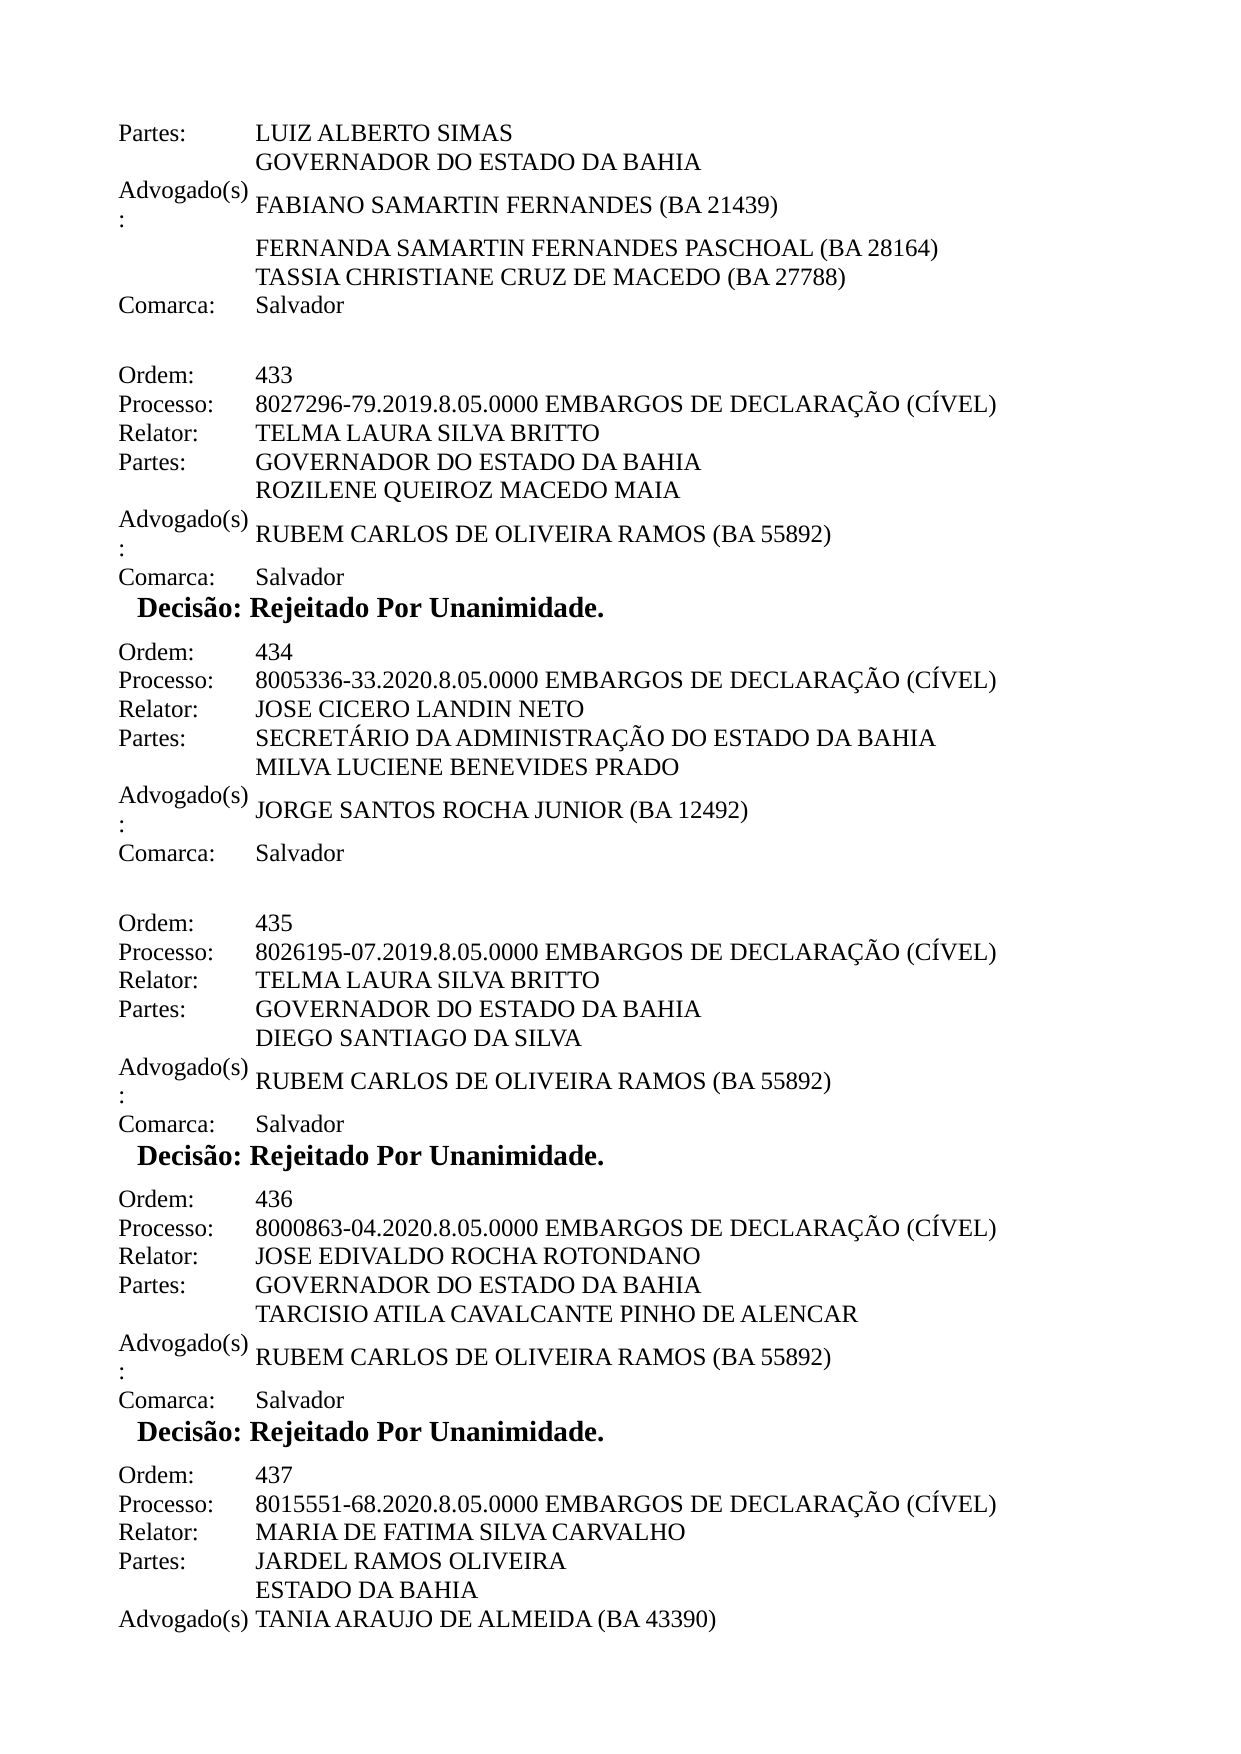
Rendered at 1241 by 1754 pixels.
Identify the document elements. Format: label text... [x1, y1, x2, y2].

table_cell RUBEM CARLOS DE OLIVEIRA RAMOS (BA 55892) [255, 504, 997, 562]
table_cell Advogado(s): [118, 1328, 255, 1385]
table_cell 8005336-33.2020.8.05.0000 EMBARGOS DE DECLARAÇÃO (CÍVEL) [255, 665, 997, 694]
table_cell Salvador [255, 1385, 997, 1414]
table_cell FERNANDA SAMARTIN FERNANDES PASCHOAL (BA 28164) [255, 233, 995, 262]
table_cell [118, 1575, 255, 1604]
table_cell Advogado(s): [118, 780, 255, 838]
table_cell JOSE EDIVALDO ROCHA ROTONDANO [255, 1241, 997, 1270]
table_cell TARCISIO ATILA CAVALCANTE PINHO DE ALENCAR [255, 1299, 997, 1328]
table_header Ordem: [118, 1460, 255, 1489]
table_cell Salvador [255, 291, 995, 319]
table_cell Processo: [118, 1489, 255, 1517]
table_cell MILVA LUCIENE BENEVIDES PRADO [255, 752, 997, 780]
table_cell 8000863-04.2020.8.05.0000 EMBARGOS DE DECLARAÇÃO (CÍVEL) [255, 1213, 997, 1241]
table_cell Salvador [255, 1109, 997, 1138]
text Decisão: Rejeitado Por Unanimidade. [118, 1414, 1101, 1447]
table_header 434 [255, 637, 997, 665]
table_cell TANIA ARAUJO DE ALMEIDA (BA 43390) [255, 1604, 997, 1632]
table_cell SECRETÁRIO DA ADMINISTRAÇÃO DO ESTADO DA BAHIA [255, 723, 997, 752]
table_cell GOVERNADOR DO ESTADO DA BAHIA [255, 1270, 997, 1299]
table_cell Advogado(s): [118, 504, 255, 562]
table_cell GOVERNADOR DO ESTADO DA BAHIA [255, 147, 995, 176]
table_header Ordem: [118, 637, 255, 665]
table_cell Comarca: [118, 291, 255, 319]
table_cell Partes: [118, 1546, 255, 1575]
table_cell Processo: [118, 665, 255, 694]
table_cell Advogado(s) [118, 1604, 255, 1632]
table_cell [118, 147, 255, 176]
table_cell JARDEL RAMOS OLIVEIRA [255, 1546, 997, 1575]
table_cell [118, 476, 255, 504]
table_cell DIEGO SANTIAGO DA SILVA [255, 1023, 997, 1052]
table_cell Relator: [118, 965, 255, 994]
table_header 435 [255, 908, 997, 937]
table_cell TELMA LAURA SILVA BRITTO [255, 418, 997, 447]
table_header Ordem: [118, 1184, 255, 1213]
table_cell MARIA DE FATIMA SILVA CARVALHO [255, 1518, 997, 1546]
table_cell 8026195-07.2019.8.05.0000 EMBARGOS DE DECLARAÇÃO (CÍVEL) [255, 937, 997, 965]
table_cell FABIANO SAMARTIN FERNANDES (BA 21439) [255, 176, 995, 233]
table_cell Relator: [118, 1241, 255, 1270]
table_cell [118, 1299, 255, 1328]
table_cell ESTADO DA BAHIA [255, 1575, 997, 1604]
table_cell [118, 752, 255, 780]
table_cell 8015551-68.2020.8.05.0000 EMBARGOS DE DECLARAÇÃO (CÍVEL) [255, 1489, 997, 1517]
table_cell TASSIA CHRISTIANE CRUZ DE MACEDO (BA 27788) [255, 262, 995, 291]
table_cell Partes: [118, 1270, 255, 1299]
table_cell GOVERNADOR DO ESTADO DA BAHIA [255, 994, 997, 1023]
table_cell Processo: [118, 937, 255, 965]
table_cell LUIZ ALBERTO SIMAS [255, 118, 995, 147]
table_header Ordem: [118, 361, 255, 389]
table_cell Advogado(s): [118, 176, 255, 233]
table_cell Relator: [118, 1518, 255, 1546]
table_cell JOSE CICERO LANDIN NETO [255, 694, 997, 723]
table_cell Comarca: [118, 838, 255, 867]
table_cell Comarca: [118, 1109, 255, 1138]
text Decisão: Rejeitado Por Unanimidade. [118, 591, 1101, 624]
table_cell Partes: [118, 118, 255, 147]
table_cell GOVERNADOR DO ESTADO DA BAHIA [255, 447, 997, 476]
table_cell Relator: [118, 418, 255, 447]
table_cell Partes: [118, 723, 255, 752]
table_cell RUBEM CARLOS DE OLIVEIRA RAMOS (BA 55892) [255, 1052, 997, 1109]
table_header Ordem: [118, 908, 255, 937]
table_cell JORGE SANTOS ROCHA JUNIOR (BA 12492) [255, 780, 997, 838]
table_cell Comarca: [118, 1385, 255, 1414]
table_cell Relator: [118, 694, 255, 723]
table_cell Processo: [118, 389, 255, 418]
text Decisão: Rejeitado Por Unanimidade. [118, 1138, 1101, 1171]
table_cell [118, 233, 255, 262]
table_cell TELMA LAURA SILVA BRITTO [255, 965, 997, 994]
table_cell Processo: [118, 1213, 255, 1241]
table_cell Salvador [255, 562, 997, 591]
table_cell [118, 1023, 255, 1052]
table_cell 8027296-79.2019.8.05.0000 EMBARGOS DE DECLARAÇÃO (CÍVEL) [255, 389, 997, 418]
table_header 433 [255, 361, 997, 389]
table_cell Salvador [255, 838, 997, 867]
table_cell [118, 262, 255, 291]
table_cell Partes: [118, 994, 255, 1023]
table_header 437 [255, 1460, 997, 1489]
table_header 436 [255, 1184, 997, 1213]
table_cell Advogado(s): [118, 1052, 255, 1109]
table_cell RUBEM CARLOS DE OLIVEIRA RAMOS (BA 55892) [255, 1328, 997, 1385]
table_cell Comarca: [118, 562, 255, 591]
table_cell ROZILENE QUEIROZ MACEDO MAIA [255, 476, 997, 504]
table_cell Partes: [118, 447, 255, 476]
